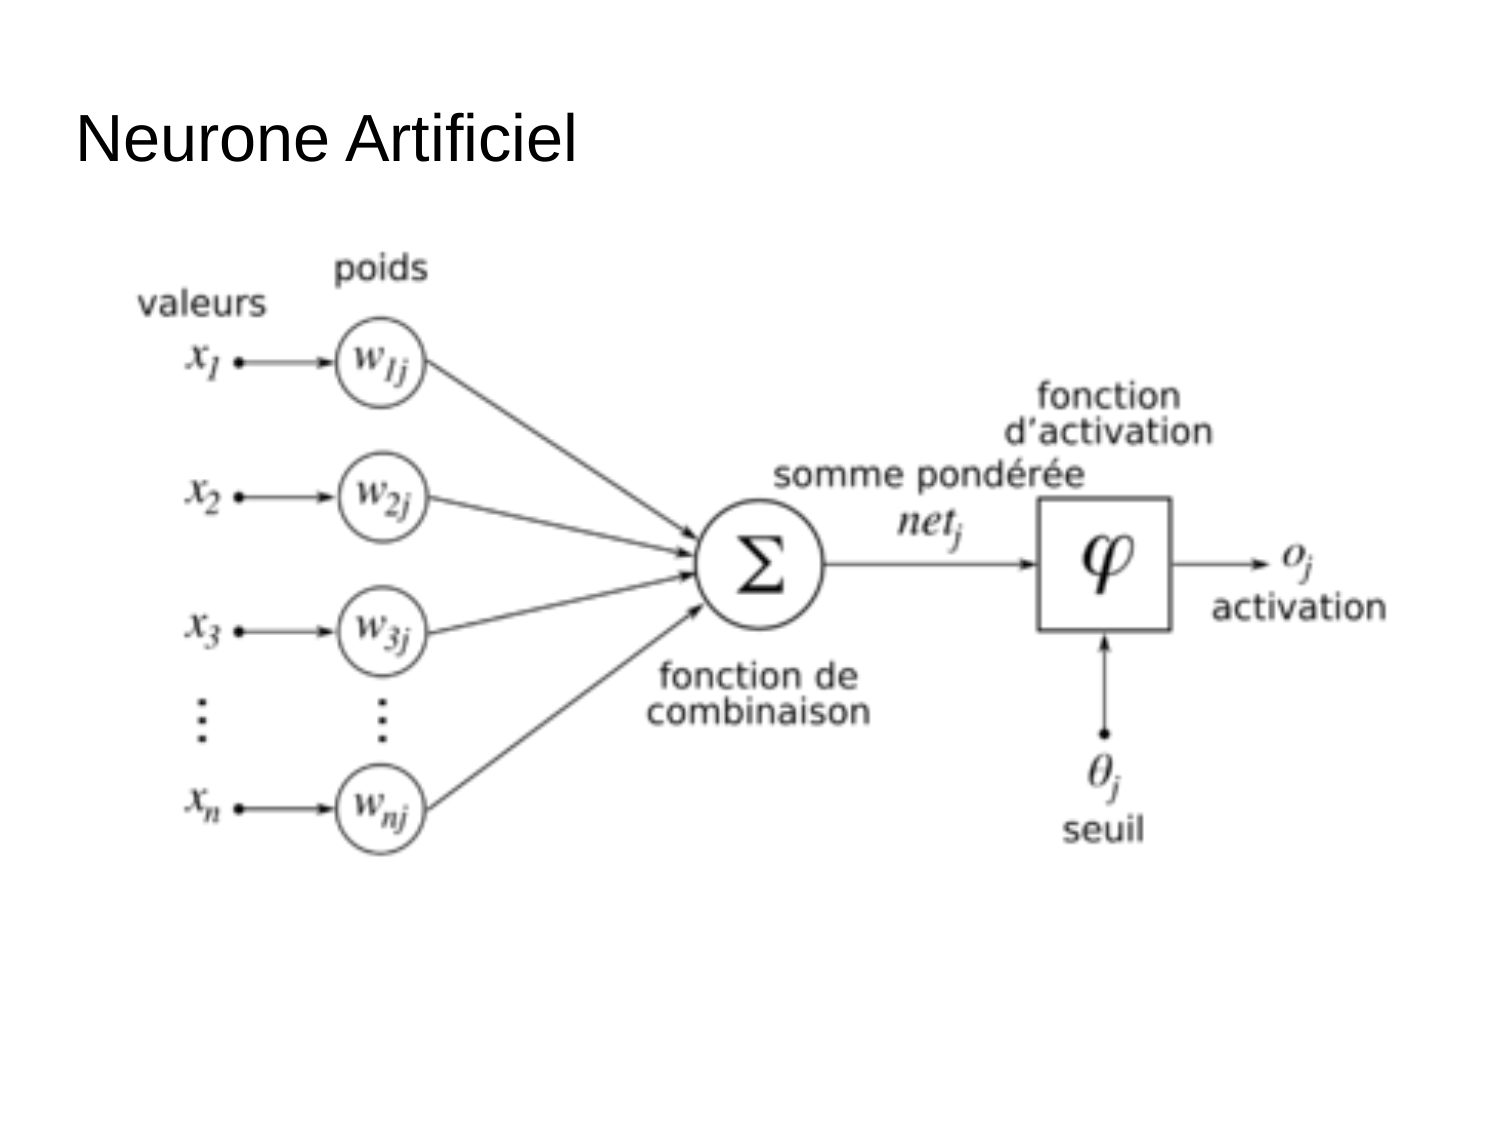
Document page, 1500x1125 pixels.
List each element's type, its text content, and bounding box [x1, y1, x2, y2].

title Neurone Artificiel [75, 45, 1425, 233]
picture [118, 247, 1408, 863]
